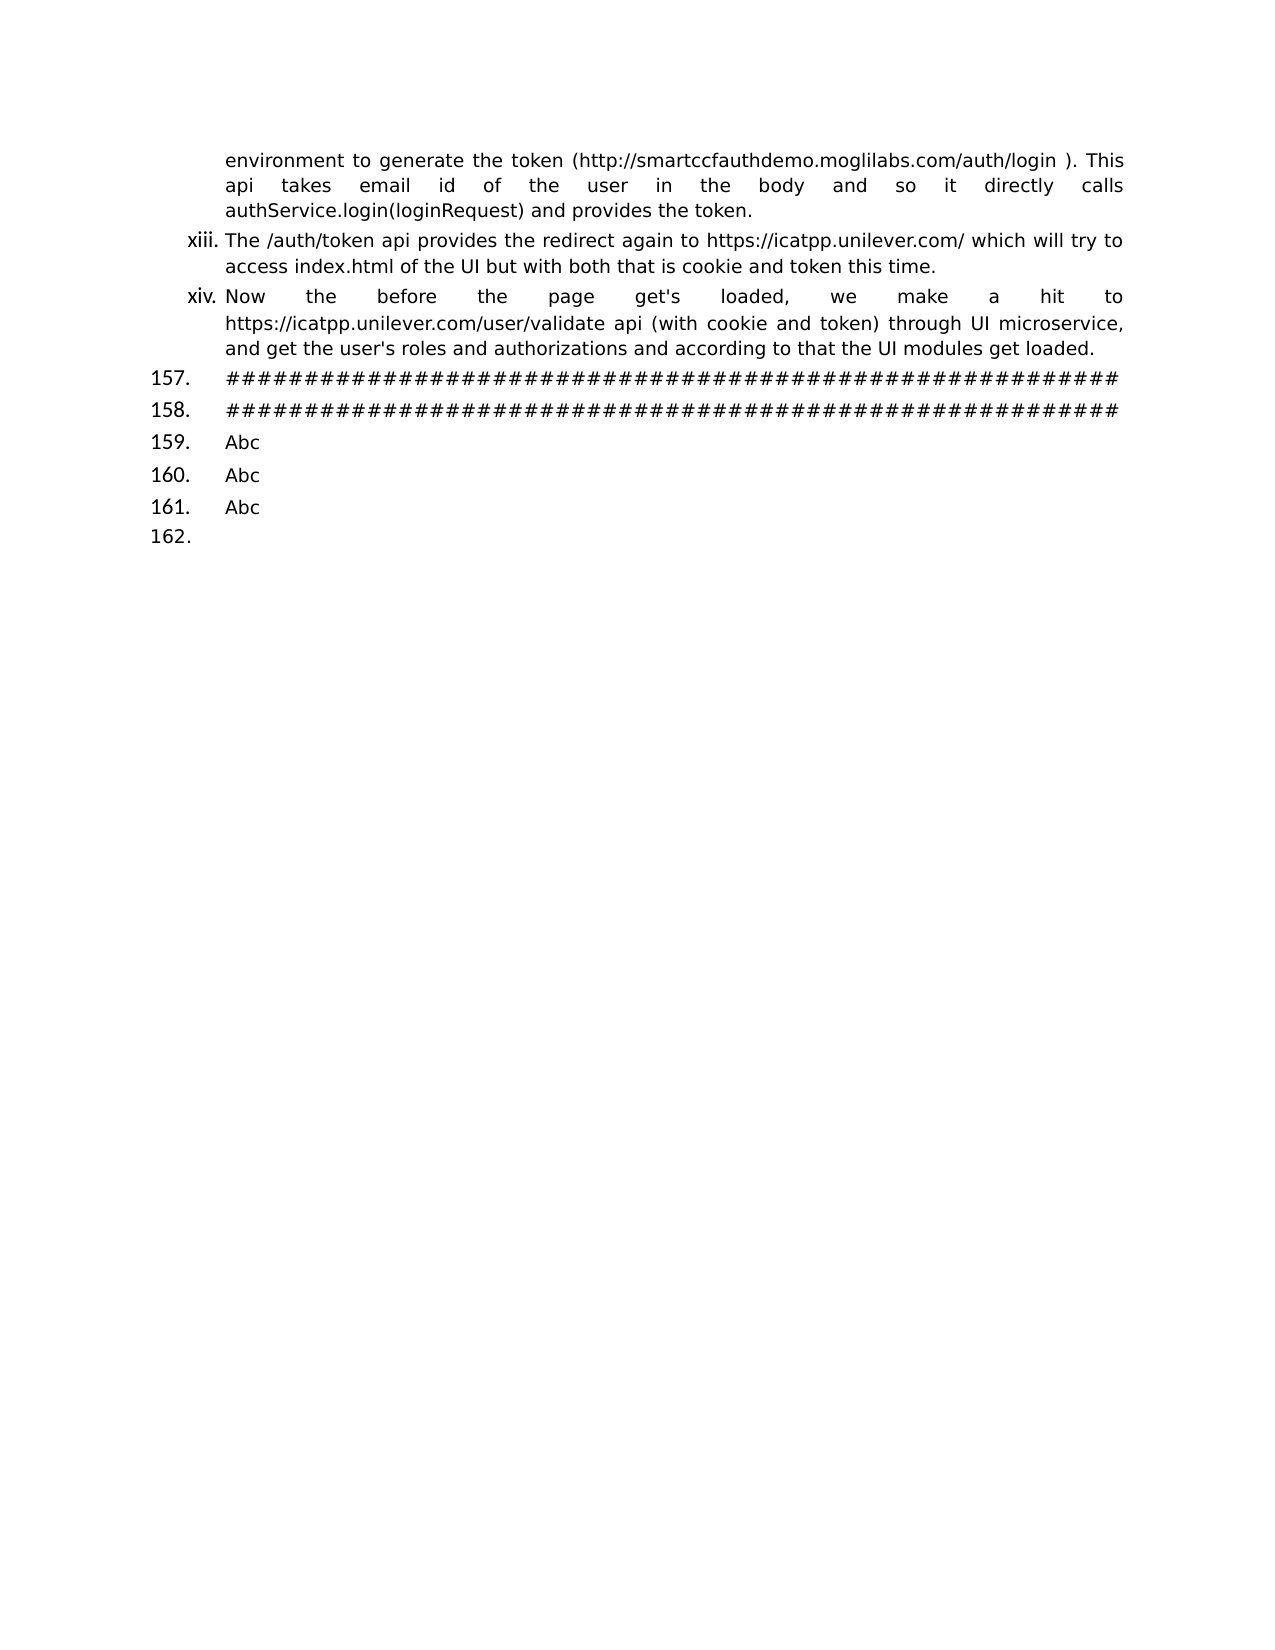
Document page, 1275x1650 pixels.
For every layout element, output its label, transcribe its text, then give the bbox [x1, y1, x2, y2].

list environment to generate the token (http://smartccfauthdemo.moglilabs.com/auth/login ). This api takes email id of the user in the body and so it directly calls authService.login(loginRequest) and provides the token. [187, 150, 1125, 222]
list Abc [150, 492, 1125, 520]
list Abc [150, 460, 1125, 488]
list ######################################################### [150, 395, 1125, 423]
list The /auth/token api provides the redirect again to https://icatpp.unilever.com/ which will try to access index.html of the UI but with both that is cookie and token this time. [187, 225, 1125, 278]
list Abc [150, 427, 1125, 456]
list ######################################################### [150, 363, 1125, 391]
list Now the before the page get's loaded, we make a hit to https://icatpp.unilever.com/user/validate api (with cookie and token) through UI microservice, and get the user's roles and authorizations and according to that the UI modules get loaded. [187, 282, 1125, 360]
